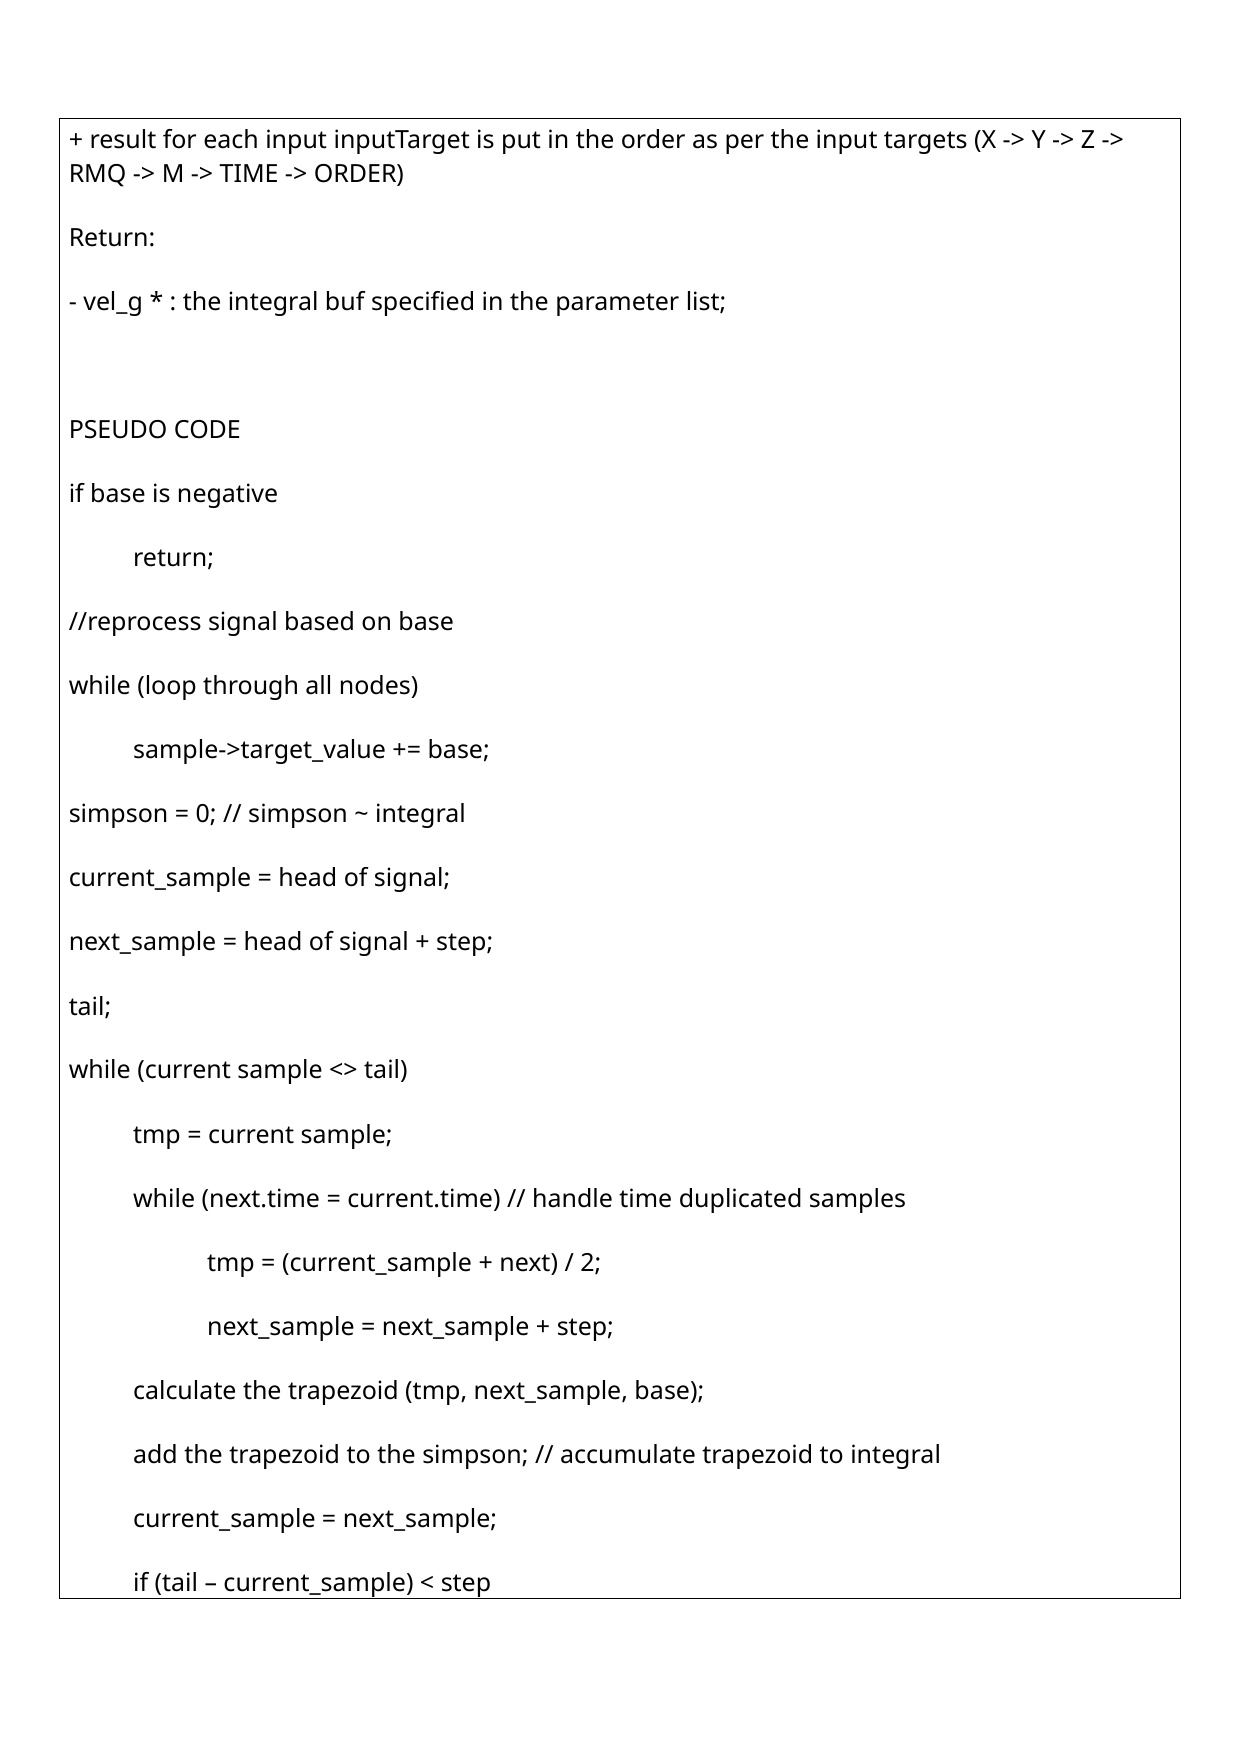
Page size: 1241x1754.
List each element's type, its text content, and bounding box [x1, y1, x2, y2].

text current_sample = head of signal; [60, 857, 1180, 894]
text PSEUDO CODE [60, 408, 1180, 446]
text current_sample = next_sample; [60, 1497, 1180, 1535]
text if (tail – current_sample) < step [60, 1562, 1180, 1598]
text //reprocess signal based on base [60, 601, 1180, 638]
text calculate the trapezoid (tmp, next_sample, base); [60, 1369, 1180, 1407]
text simpson = 0; // simpson ~ integral [60, 793, 1180, 830]
text while (loop through all nodes) [60, 665, 1180, 702]
text - vel_g * : the integral buf specified in the parameter list; [60, 280, 1180, 317]
text add the trapezoid to the simpson; // accumulate trapezoid to integral [60, 1433, 1180, 1471]
text while (next.time = current.time) // handle time duplicated samples [60, 1177, 1180, 1214]
text next_sample = head of signal + step; [60, 921, 1180, 958]
text sample->target_value += base; [60, 729, 1180, 766]
text next_sample = next_sample + step; [60, 1305, 1180, 1342]
text tmp = current sample; [60, 1113, 1180, 1150]
text while (current sample <> tail) [60, 1049, 1180, 1086]
text return; [60, 537, 1180, 574]
text + result for each input inputTarget is put in the order as per the input targets (X -> Y -> Z -> RMQ -> M -> TIME -> ORDER) [60, 119, 1180, 189]
text Return: [60, 216, 1180, 253]
text tmp = (current_sample + next) / 2; [60, 1241, 1180, 1278]
text if base is negative [60, 472, 1180, 510]
text tail; [60, 985, 1180, 1022]
